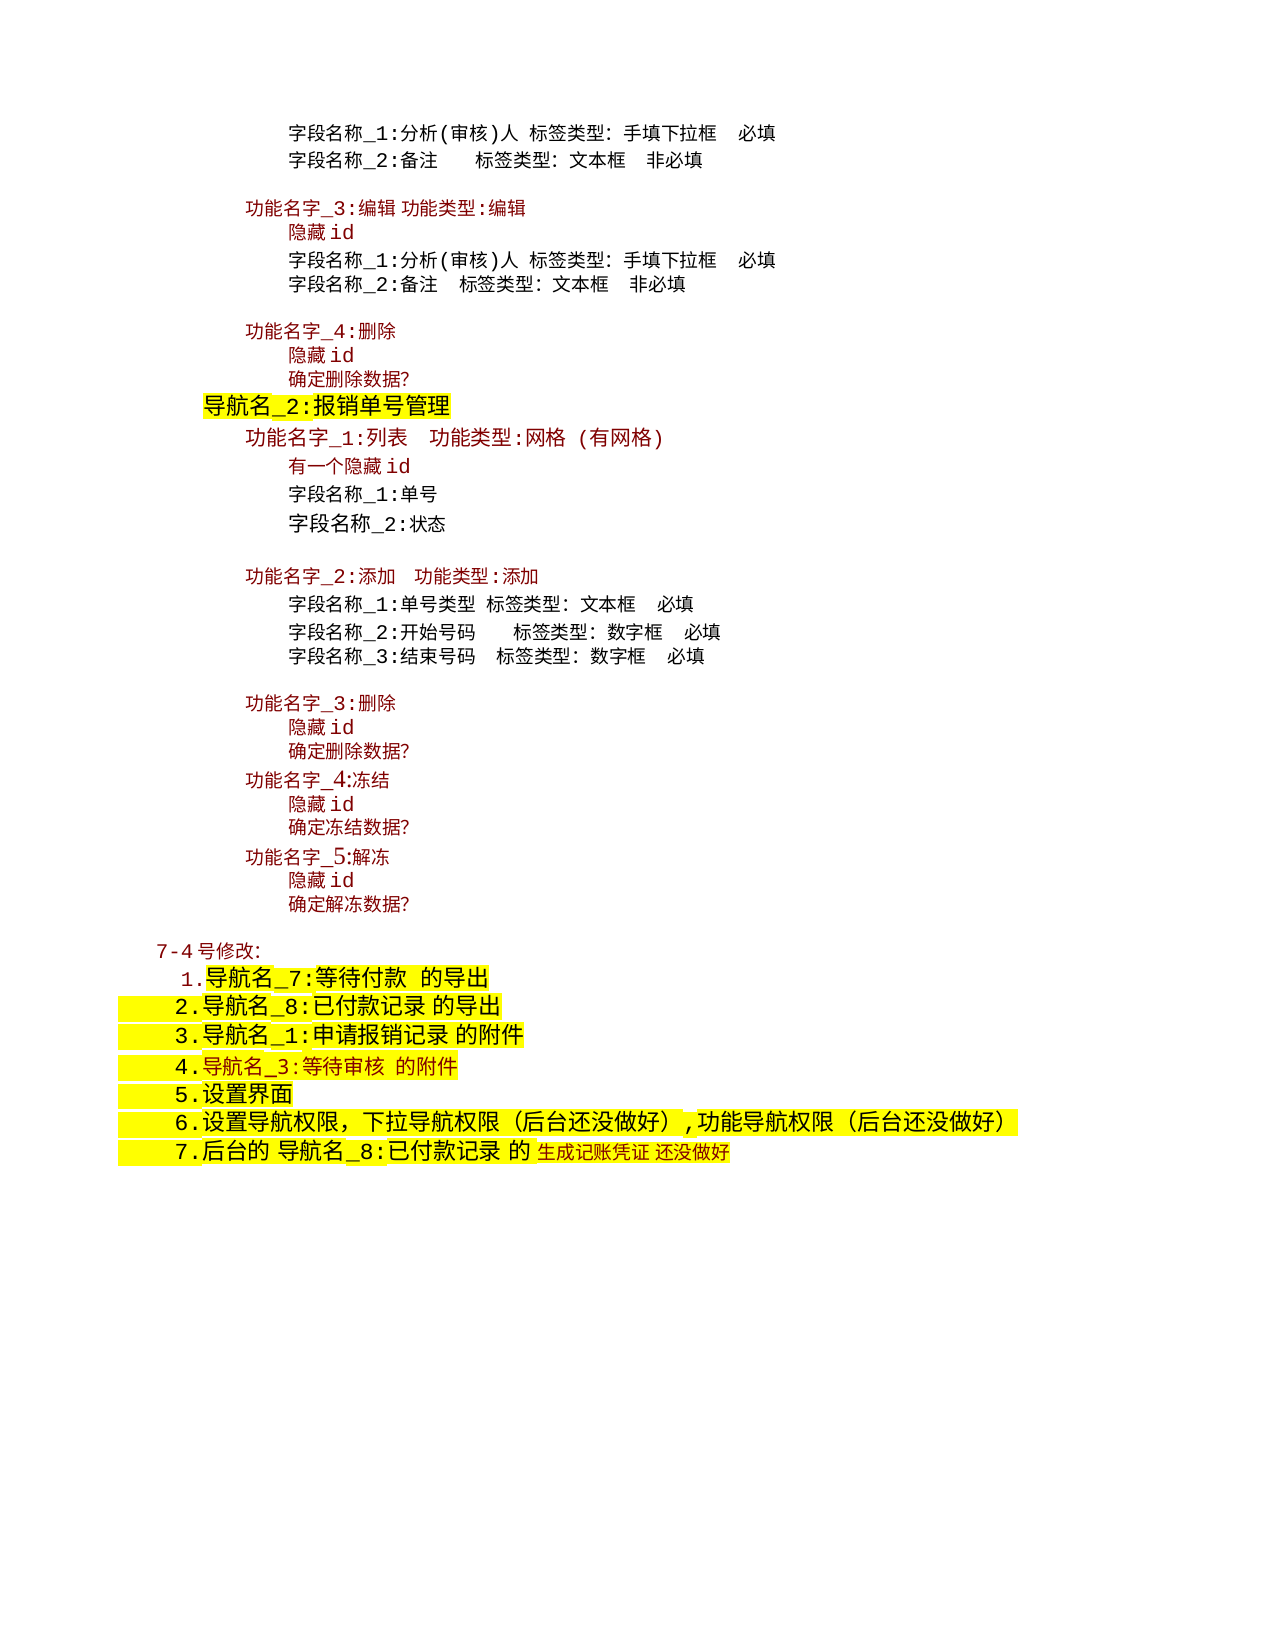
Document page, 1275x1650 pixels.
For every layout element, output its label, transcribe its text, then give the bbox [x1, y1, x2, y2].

text 确定删除数据？ [118, 369, 1157, 393]
text 字段名称_3:结束号码 标签类型：数字框 必填 [118, 646, 1157, 669]
text 隐藏id [118, 717, 1157, 741]
text 字段名称_2:开始号码 标签类型：数字框 必填 [118, 617, 1157, 646]
text 功能名字_4:删除 [118, 321, 1157, 345]
text 功能名字_3:编辑 功能类型:编辑 [118, 198, 1157, 222]
text 功能名字_3:删除 [118, 693, 1157, 717]
text 确定冻结数据？ [118, 817, 1157, 841]
text 字段名称_2:备注 标签类型：文本框 非必填 [118, 273, 1157, 297]
text 7-4号修改： [118, 941, 1157, 965]
text 字段名称_1:分析(审核)人 标签类型：手填下拉框 必填 [118, 118, 1157, 146]
text 导航名_2:报销单号管理 [118, 393, 1157, 421]
text 字段名称_1:单号 [118, 479, 1157, 507]
text 隐藏id [118, 793, 1157, 817]
text 4.导航名_3:等待审核 的附件 [118, 1050, 1157, 1081]
text 字段名称_2:状态 [118, 507, 1157, 538]
text 确定删除数据？ [118, 741, 1157, 764]
text 字段名称_2:备注 标签类型：文本框 非必填 [118, 146, 1157, 174]
text 1.导航名_7:等待付款 的导出 [118, 965, 1157, 993]
text 功能名字_4:冻结 [118, 764, 1157, 793]
text 功能名字_5:解冻 [118, 841, 1157, 870]
text 7.后台的 导航名_8:已付款记录 的 生成记账凭证 还没做好 [118, 1138, 1157, 1166]
text 2.导航名_8:已付款记录 的导出 [118, 993, 1157, 1022]
text 确定解冻数据？ [118, 894, 1157, 917]
text 隐藏id [118, 345, 1157, 369]
text 有一个隐藏id [118, 451, 1157, 479]
text 3.导航名_1:申请报销记录 的附件 [118, 1022, 1157, 1050]
text 字段名称_1:分析(审核)人 标签类型：手填下拉框 必填 [118, 246, 1157, 273]
text 功能名字_2:添加 功能类型:添加 [118, 561, 1157, 589]
text 字段名称_1:单号类型 标签类型：文本框 必填 [118, 589, 1157, 617]
text 功能名字_1:列表 功能类型:网格 (有网格) [118, 421, 1157, 451]
text 5.设置界面 [118, 1081, 1157, 1109]
text 隐藏id [118, 222, 1157, 246]
text 6.设置导航权限，下拉导航权限（后台还没做好）,功能导航权限（后台还没做好） [118, 1109, 1157, 1138]
text 隐藏id [118, 870, 1157, 894]
